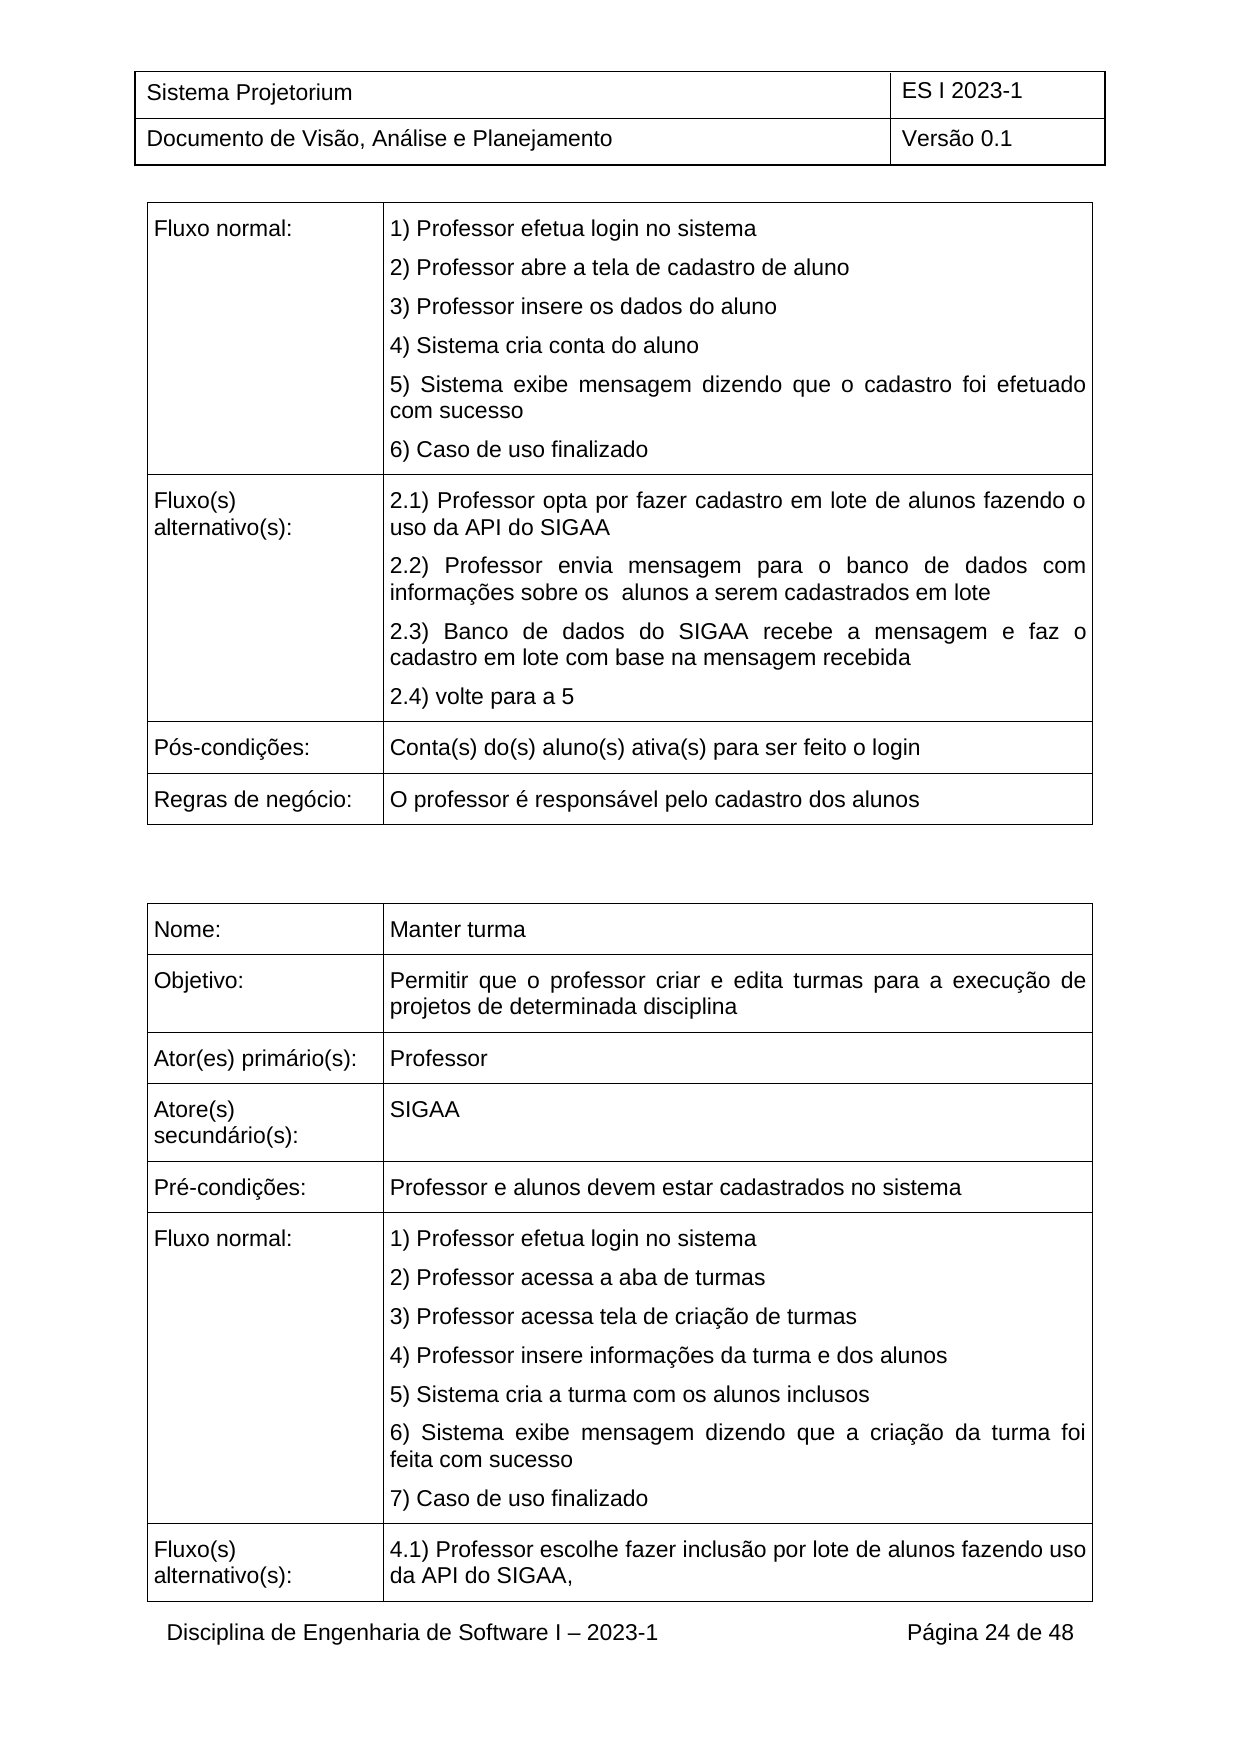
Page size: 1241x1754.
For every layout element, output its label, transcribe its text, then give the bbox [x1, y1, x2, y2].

table_header Nome: [148, 904, 383, 954]
table_cell 4.1) Professor escolhe fazer inclusão por lote de alunos fazendo uso da API do SIGAA, [384, 1524, 1092, 1601]
table_header Manter turma [384, 904, 1092, 954]
table_cell Fluxo normal: [148, 1213, 383, 1523]
table_cell 2.1) Professor opta por fazer cadastro em lote de alunos fazendo o uso da API do SIGAA 2.2) Professor envia mensagem para o banco de dados com informações sobre os alunos a serem cadastrados em lote 2.3) Banco de dados do SIGAA recebe a mensagem e faz o cadastro em lote com base na mensagem recebida 2.4) volte para a 5 [384, 475, 1092, 721]
table_cell Conta(s) do(s) aluno(s) ativa(s) para ser feito o login [384, 722, 1092, 772]
table_cell Fluxo normal: [148, 203, 383, 474]
table_cell 1) Professor efetua login no sistema 2) Professor abre a tela de cadastro de aluno 3) Professor insere os dados do aluno 4) Sistema cria conta do aluno 5) Sistema exibe mensagem dizendo que o cadastro foi efetuado com sucesso 6) Caso de uso finalizado [384, 203, 1092, 474]
table_cell Professor [384, 1033, 1092, 1083]
table_cell Objetivo: [148, 955, 383, 1032]
table_cell Pré-condições: [148, 1162, 383, 1212]
table_cell Fluxo(s) alternativo(s): [148, 475, 383, 721]
table_cell Atore(s) secundário(s): [148, 1084, 383, 1161]
table_cell Professor e alunos devem estar cadastrados no sistema [384, 1162, 1092, 1212]
table_cell Ator(es) primário(s): [148, 1033, 383, 1083]
table_cell Fluxo(s) alternativo(s): [148, 1524, 383, 1601]
table_cell SIGAA [384, 1084, 1092, 1161]
table_cell Regras de negócio: [148, 774, 383, 824]
table_cell 1) Professor efetua login no sistema 2) Professor acessa a aba de turmas 3) Professor acessa tela de criação de turmas 4) Professor insere informações da turma e dos alunos 5) Sistema cria a turma com os alunos inclusos 6) Sistema exibe mensagem dizendo que a criação da turma foi feita com sucesso 7) Caso de uso finalizado [384, 1213, 1092, 1523]
table_cell Permitir que o professor criar e edita turmas para a execução de projetos de determinada disciplina [384, 955, 1092, 1032]
table_cell O professor é responsável pelo cadastro dos alunos [384, 774, 1092, 824]
table_cell Pós-condições: [148, 722, 383, 772]
